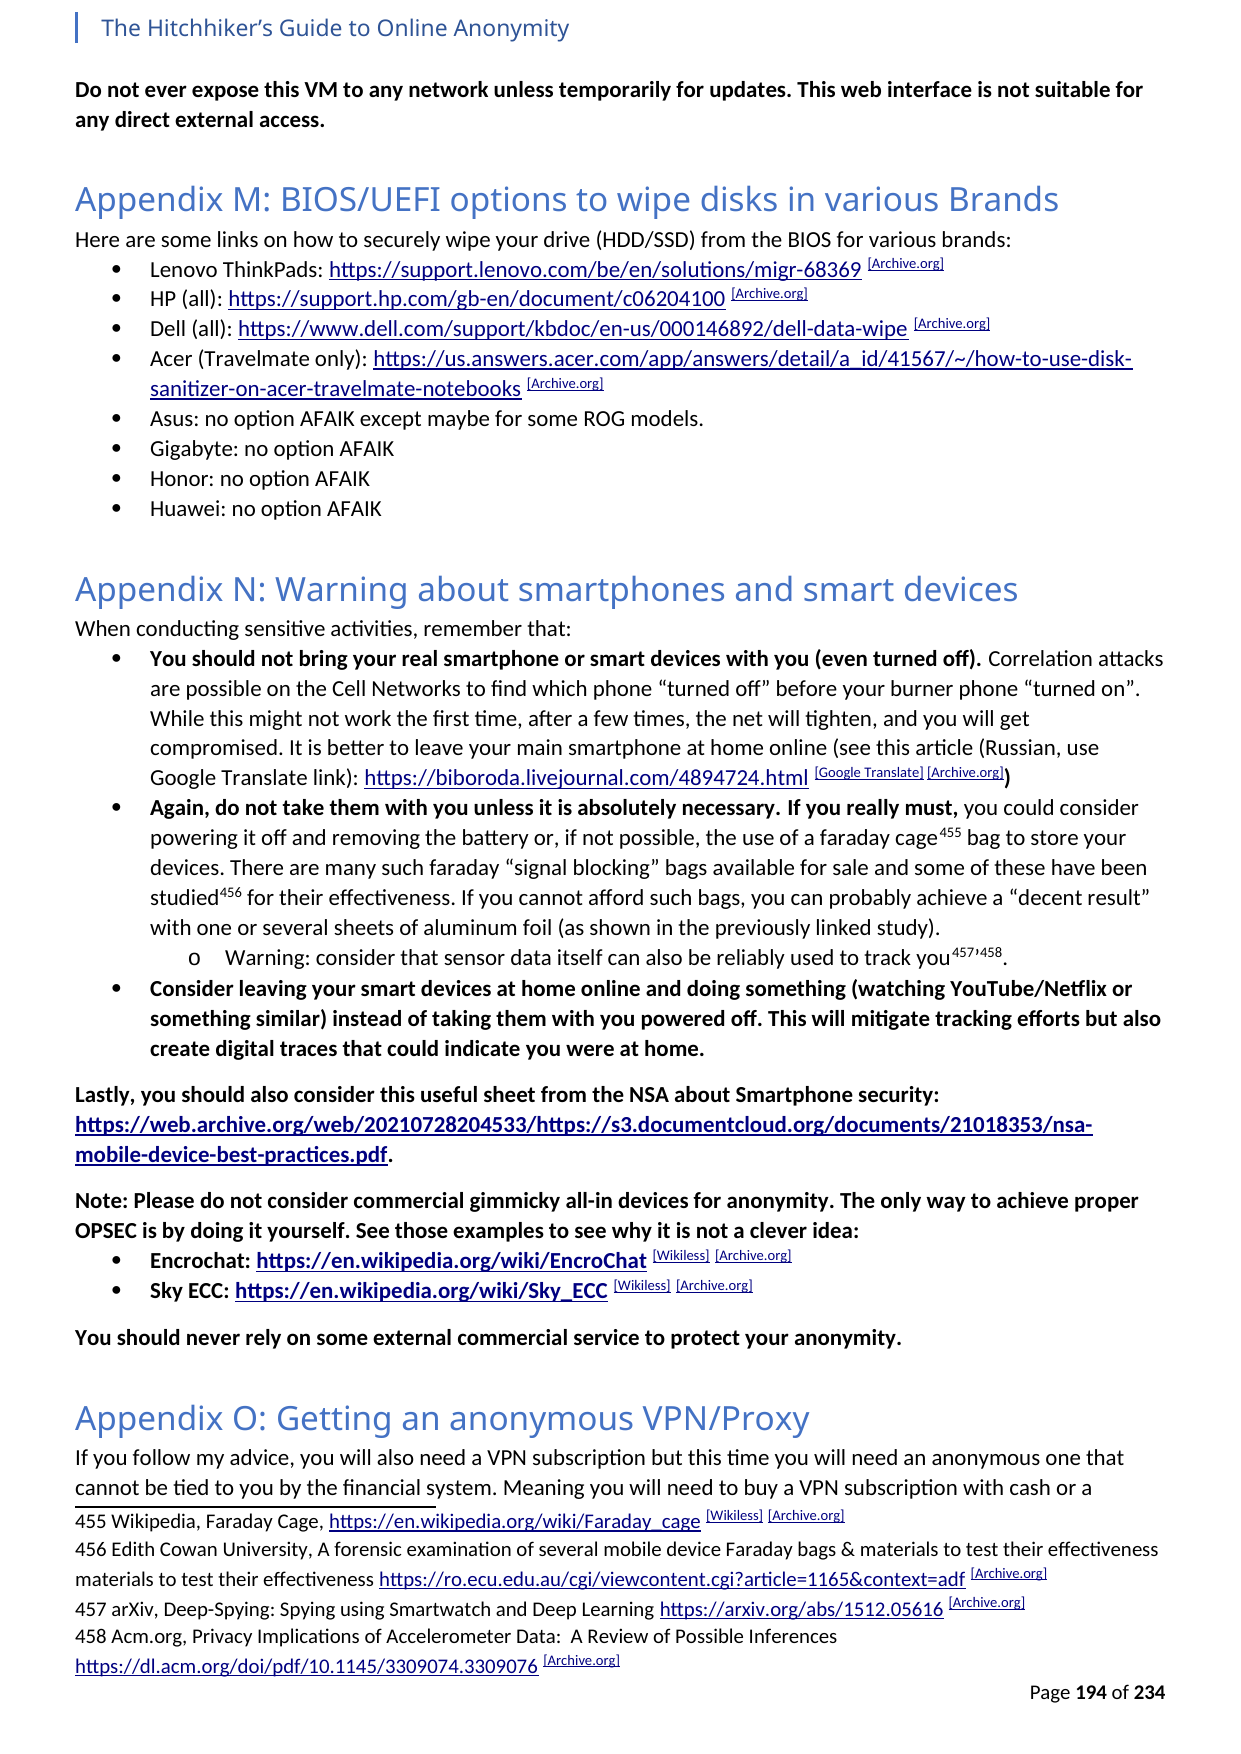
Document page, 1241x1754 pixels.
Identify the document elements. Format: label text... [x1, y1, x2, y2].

list Encrochat: https://en.wikipedia.org/wiki/EncroChat [Wikiless] [Archive.org] [112, 1246, 1165, 1274]
list Warning: consider that sensor data itself can also be reliably used to track you’. [187, 943, 1165, 972]
subtitle Appendix N: Warning about smartphones and smart devices [75, 565, 1165, 611]
list Asus: no option AFAIK except maybe for some ROG models. [112, 404, 1165, 432]
list arXiv, Deep-Spying: Spying using Smartwatch and Deep Learning https://arxiv.org/abs/1512.05616 [Archive.org] [75, 1594, 1165, 1622]
list Lenovo ThinkPads: https://support.lenovo.com/be/en/solutions/migr-68369 [Archive.org] [112, 255, 1165, 283]
list Acer (Travelmate only): https://us.answers.acer.com/app/answers/detail/a_id/41567/~/how-to-use-disk-sanitizer-on-acer-travelmate-notebooks [Archive.org] [112, 344, 1165, 402]
text Do not ever expose this VM to any network unless temporarily for updates. This web interface is not suitable for any direct external access. [75, 75, 1165, 133]
subtitle Appendix M: BIOS/UEFI options to wipe disks in various Brands [75, 176, 1165, 222]
list Acm.org, Privacy Implications of Accelerometer Data: A Review of Possible Inferences https://dl.acm.org/doi/pdf/10.1145/3309074.3309076 [Archive.org] [75, 1624, 1165, 1679]
list You should not bring your real smartphone or smart devices with you (even turned off). Correlation attacks are possible on the Cell Networks to find which phone “turned off” before your burner phone “turned on”. While this might not work the first time, after a few times, the net will tighten, and you will get compromised. It is better to leave your main smartphone at home online (see this article (Russian, use Google Translate link): https://biboroda.livejournal.com/4894724.html [Google Translate] [Archive.org]) [112, 644, 1165, 791]
list Honor: no option AFAIK [112, 464, 1165, 492]
list Sky ECC: https://en.wikipedia.org/wiki/Sky_ECC [Wikiless] [Archive.org] [112, 1276, 1165, 1304]
text When conducting sensitive activities, remember that: [75, 614, 1165, 642]
list Edith Cowan University, A forensic examination of several mobile device Faraday bags & materials to test their effectiveness materials to test their effectiveness https://ro.ecu.edu.au/cgi/viewcontent.cgi?article=1165&context=adf [Archive.org] [75, 1537, 1165, 1592]
text Note: Please do not consider commercial gimmicky all-in devices for anonymity. The only way to achieve proper OPSEC is by doing it yourself. See those examples to see why it is not a clever idea: [75, 1187, 1165, 1244]
list Huawei: no option AFAIK [112, 494, 1165, 522]
text Lastly, you should also consider this useful sheet from the NSA about Smartphone security: https://web.archive.org/web/20210728204533/https://s3.documentcloud.org/documents/21018353/nsa-mobile-device-best-practices.pdf. [75, 1080, 1165, 1168]
text Here are some links on how to securely wipe your drive (HDD/SSD) from the BIOS for various brands: [75, 225, 1165, 253]
list HP (all): https://support.hp.com/gb-en/document/c06204100 [Archive.org] [112, 284, 1165, 313]
text You should never rely on some external commercial service to protect your anonymity. [75, 1323, 1165, 1351]
subtitle Appendix O: Getting an anonymous VPN/Proxy [75, 1394, 1165, 1440]
list Wikipedia, Faraday Cage, https://en.wikipedia.org/wiki/Faraday_cage [Wikiless] [Archive.org] [75, 1507, 1165, 1535]
list Consider leaving your smart devices at home online and doing something (watching YouTube/Netflix or something similar) instead of taking them with you powered off. This will mitigate tracking efforts but also create digital traces that could indicate you were at home. [112, 974, 1165, 1062]
list Again, do not take them with you unless it is absolutely necessary. If you really must, you could consider powering it off and removing the battery or, if not possible, the use of a faraday cage bag to store your devices. There are many such faraday “signal blocking” bags available for sale and some of these have been studied for their effectiveness. If you cannot afford such bags, you can probably achieve a “decent result” with one or several sheets of aluminum foil (as shown in the previously linked study). [112, 793, 1165, 941]
text If you follow my advice, you will also need a VPN subscription but this time you will need an anonymous one that cannot be tied to you by the financial system. Meaning you will need to buy a VPN subscription with cash or a [75, 1443, 1165, 1501]
list Dell (all): https://www.dell.com/support/kbdoc/en-us/000146892/dell-data-wipe [Archive.org] [112, 314, 1165, 342]
list Gigabyte: no option AFAIK [112, 434, 1165, 462]
